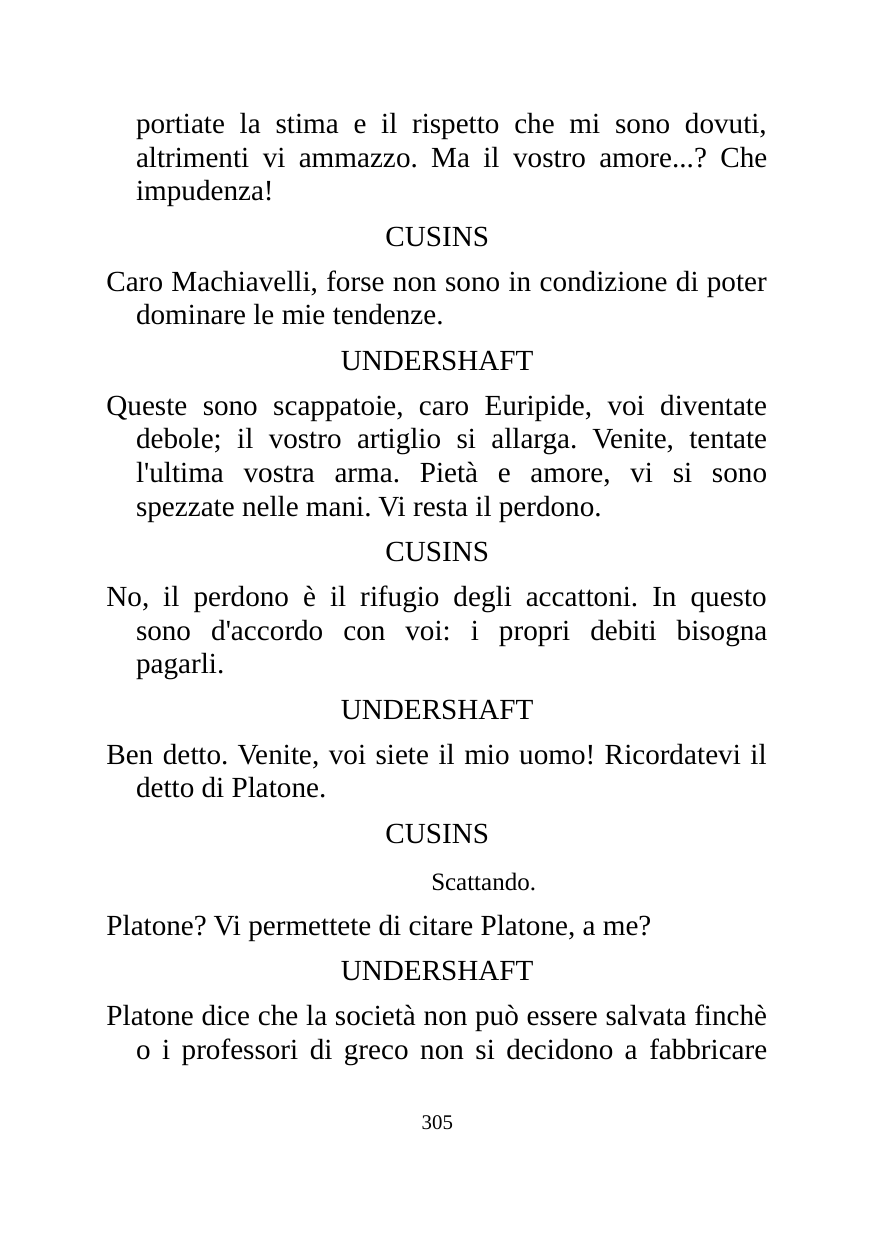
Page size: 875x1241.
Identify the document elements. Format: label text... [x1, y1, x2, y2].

text UNDERSHAFT [106, 692, 768, 725]
text Caro Machiavelli, forse non sono in condizione di poter dominare le mie tendenze. [106, 264, 768, 331]
text UNDERSHAFT [106, 953, 768, 987]
text No, il perdono è il rifugio degli accattoni. In questo sono d'accordo con voi: i propri debiti bisogna pagarli. [106, 579, 768, 680]
text Scattando. [431, 867, 768, 896]
text CUSINS [106, 219, 768, 252]
text UNDERSHAFT [106, 343, 768, 376]
text Queste sono scappatoie, caro Euripide, voi diventate debole; il vostro artiglio si allarga. Venite, tentate l'ultima vostra arma. Pietà e amore, vi si sono spezzate nelle mani. Vi resta il perdono. [106, 388, 768, 522]
text portiate la stima e il rispetto che mi sono dovuti, altrimenti vi ammazzo. Ma il vostro amore...? Che impudenza! [106, 106, 768, 207]
text Ben detto. Venite, voi siete il mio uomo! Ricordatevi il detto di Platone. [106, 737, 768, 804]
text Platone dice che la società non può essere salvata finchè o i professori di greco non si decidono a fabbricare [106, 998, 768, 1065]
text CUSINS [106, 816, 768, 849]
text CUSINS [106, 534, 768, 568]
text Platone? Vi permettete di citare Platone, a me? [106, 908, 768, 941]
